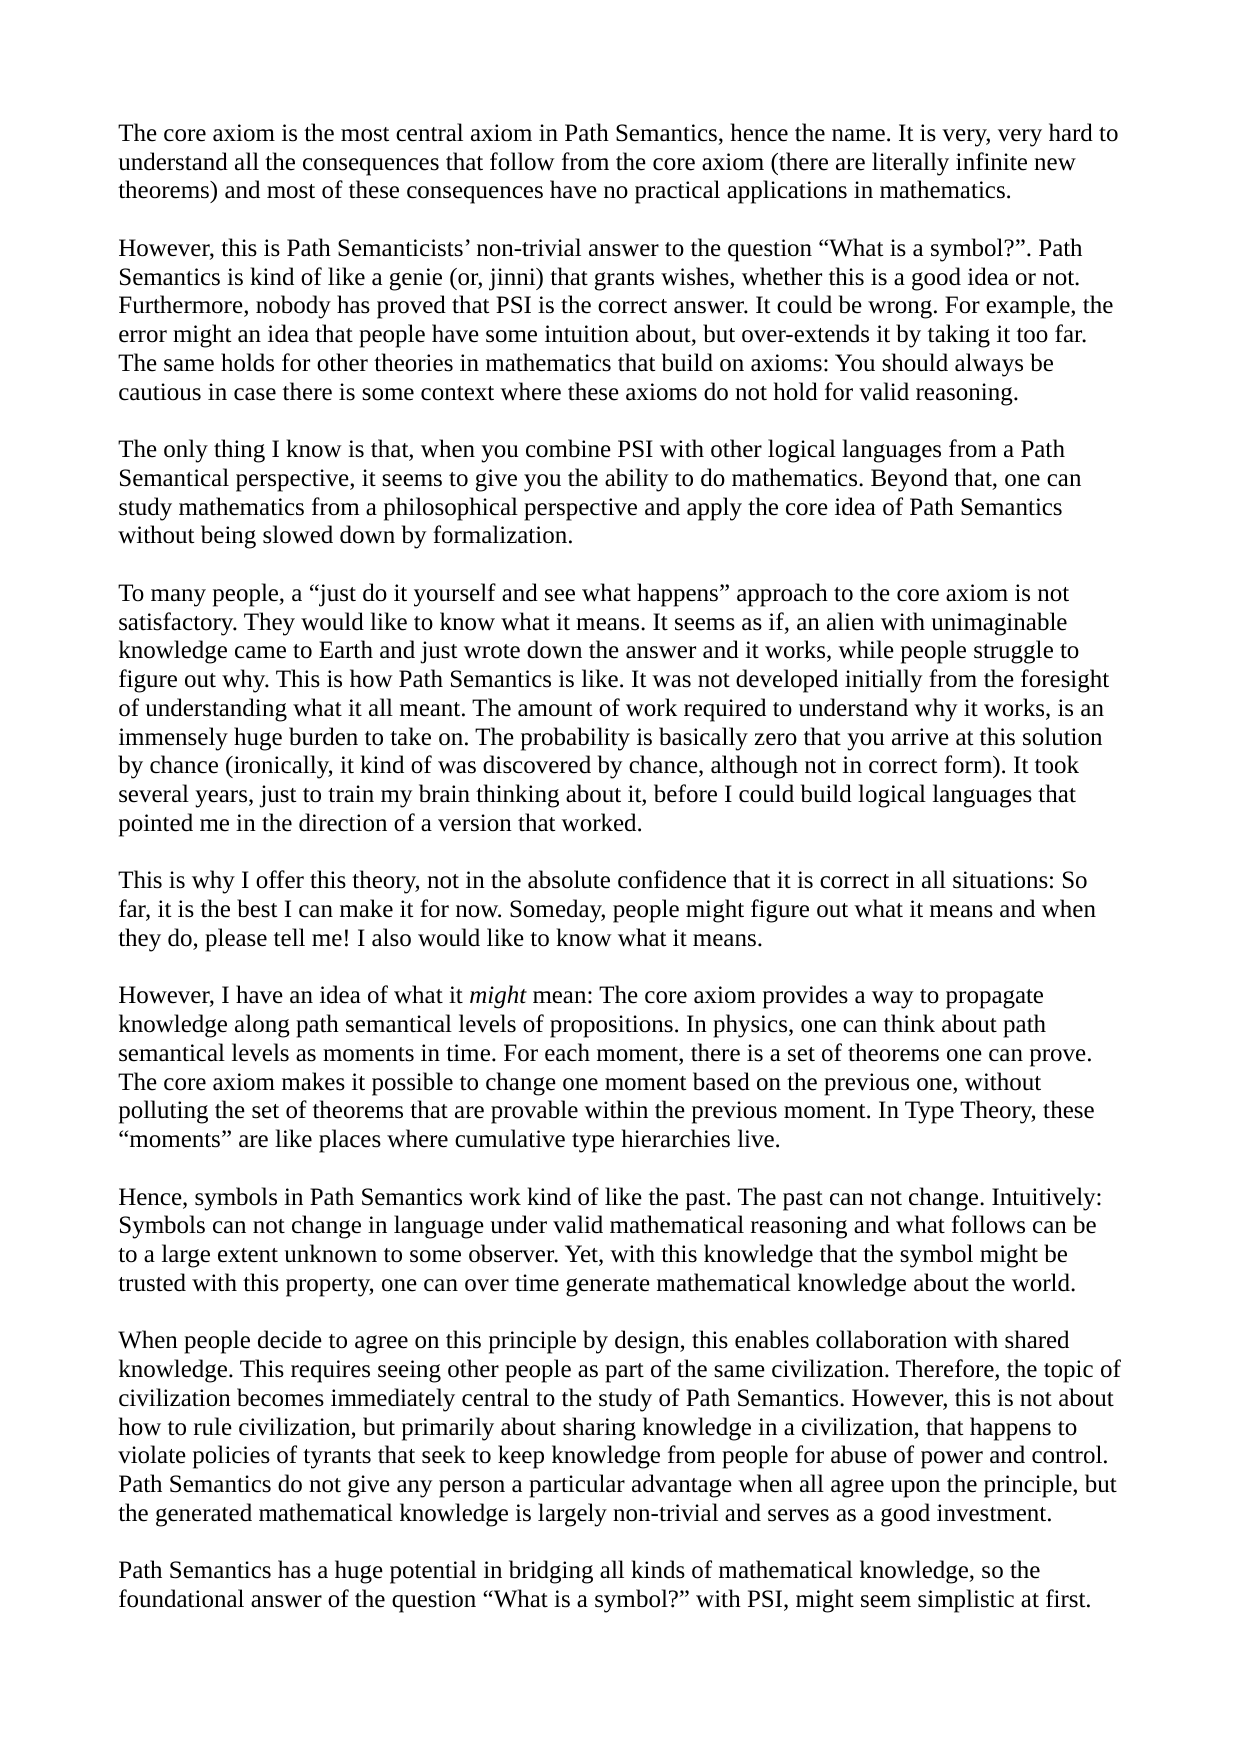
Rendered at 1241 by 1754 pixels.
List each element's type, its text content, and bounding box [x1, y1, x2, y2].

text The only thing I know is that, when you combine PSI with other logical languages from a Path Semantical perspective, it seems to give you the ability to do mathematics. Beyond that, one can study mathematics from a philosophical perspective and apply the core idea of Path Semantics without being slowed down by formalization. [118, 434, 1122, 549]
text When people decide to agree on this principle by design, this enables collaboration with shared knowledge. This requires seeing other people as part of the same civilization. Therefore, the topic of civilization becomes immediately central to the study of Path Semantics. However, this is not about how to rule civilization, but primarily about sharing knowledge in a civilization, that happens to violate policies of tyrants that seek to keep knowledge from people for abuse of power and control. Path Semantics do not give any person a particular advantage when all agree upon the principle, but the generated mathematical knowledge is largely non-trivial and serves as a good investment. [118, 1326, 1122, 1527]
text The core axiom is the most central axiom in Path Semantics, hence the name. It is very, very hard to understand all the consequences that follow from the core axiom (there are literally infinite new theorems) and most of these consequences have no practical applications in mathematics. [118, 118, 1122, 204]
text Hence, symbols in Path Semantics work kind of like the past. The past can not change. Intuitively: Symbols can not change in language under valid mathematical reasoning and what follows can be to a large extent unknown to some observer. Yet, with this knowledge that the symbol might be trusted with this property, one can over time generate mathematical knowledge about the world. [118, 1182, 1122, 1297]
text However, this is Path Semanticists’ non-trivial answer to the question “What is a symbol?”. Path Semantics is kind of like a genie (or, jinni) that grants wishes, whether this is a good idea or not. Furthermore, nobody has proved that PSI is the correct answer. It could be wrong. For example, the error might an idea that people have some intuition about, but over-extends it by taking it too far. The same holds for other theories in mathematics that build on axioms: You should always be cautious in case there is some context where these axioms do not hold for valid reasoning. [118, 233, 1122, 406]
text Path Semantics has a huge potential in bridging all kinds of mathematical knowledge, so the foundational answer of the question “What is a symbol?” with PSI, might seem simplistic at first. [118, 1556, 1122, 1613]
text However, I have an idea of what it might mean: The core axiom provides a way to propagate knowledge along path semantical levels of propositions. In physics, one can think about path semantical levels as moments in time. For each moment, there is a set of theorems one can prove. The core axiom makes it possible to change one moment based on the previous one, without polluting the set of theorems that are provable within the previous moment. In Type Theory, these “moments” are like places where cumulative type hierarchies live. [118, 981, 1122, 1153]
text To many people, a “just do it yourself and see what happens” approach to the core axiom is not satisfactory. They would like to know what it means. It seems as if, an alien with unimaginable knowledge came to Earth and just wrote down the answer and it works, while people struggle to figure out why. This is how Path Semantics is like. It was not developed initially from the foresight of understanding what it all meant. The amount of work required to understand why it works, is an immensely huge burden to take on. The probability is basically zero that you arrive at this solution by chance (ironically, it kind of was discovered by chance, although not in correct form). It took several years, just to train my brain thinking about it, before I could build logical languages that pointed me in the direction of a version that worked. [118, 578, 1122, 837]
text This is why I offer this theory, not in the absolute confidence that it is correct in all situations: So far, it is the best I can make it for now. Someday, people might figure out what it means and when they do, please tell me! I also would like to know what it means. [118, 866, 1122, 952]
